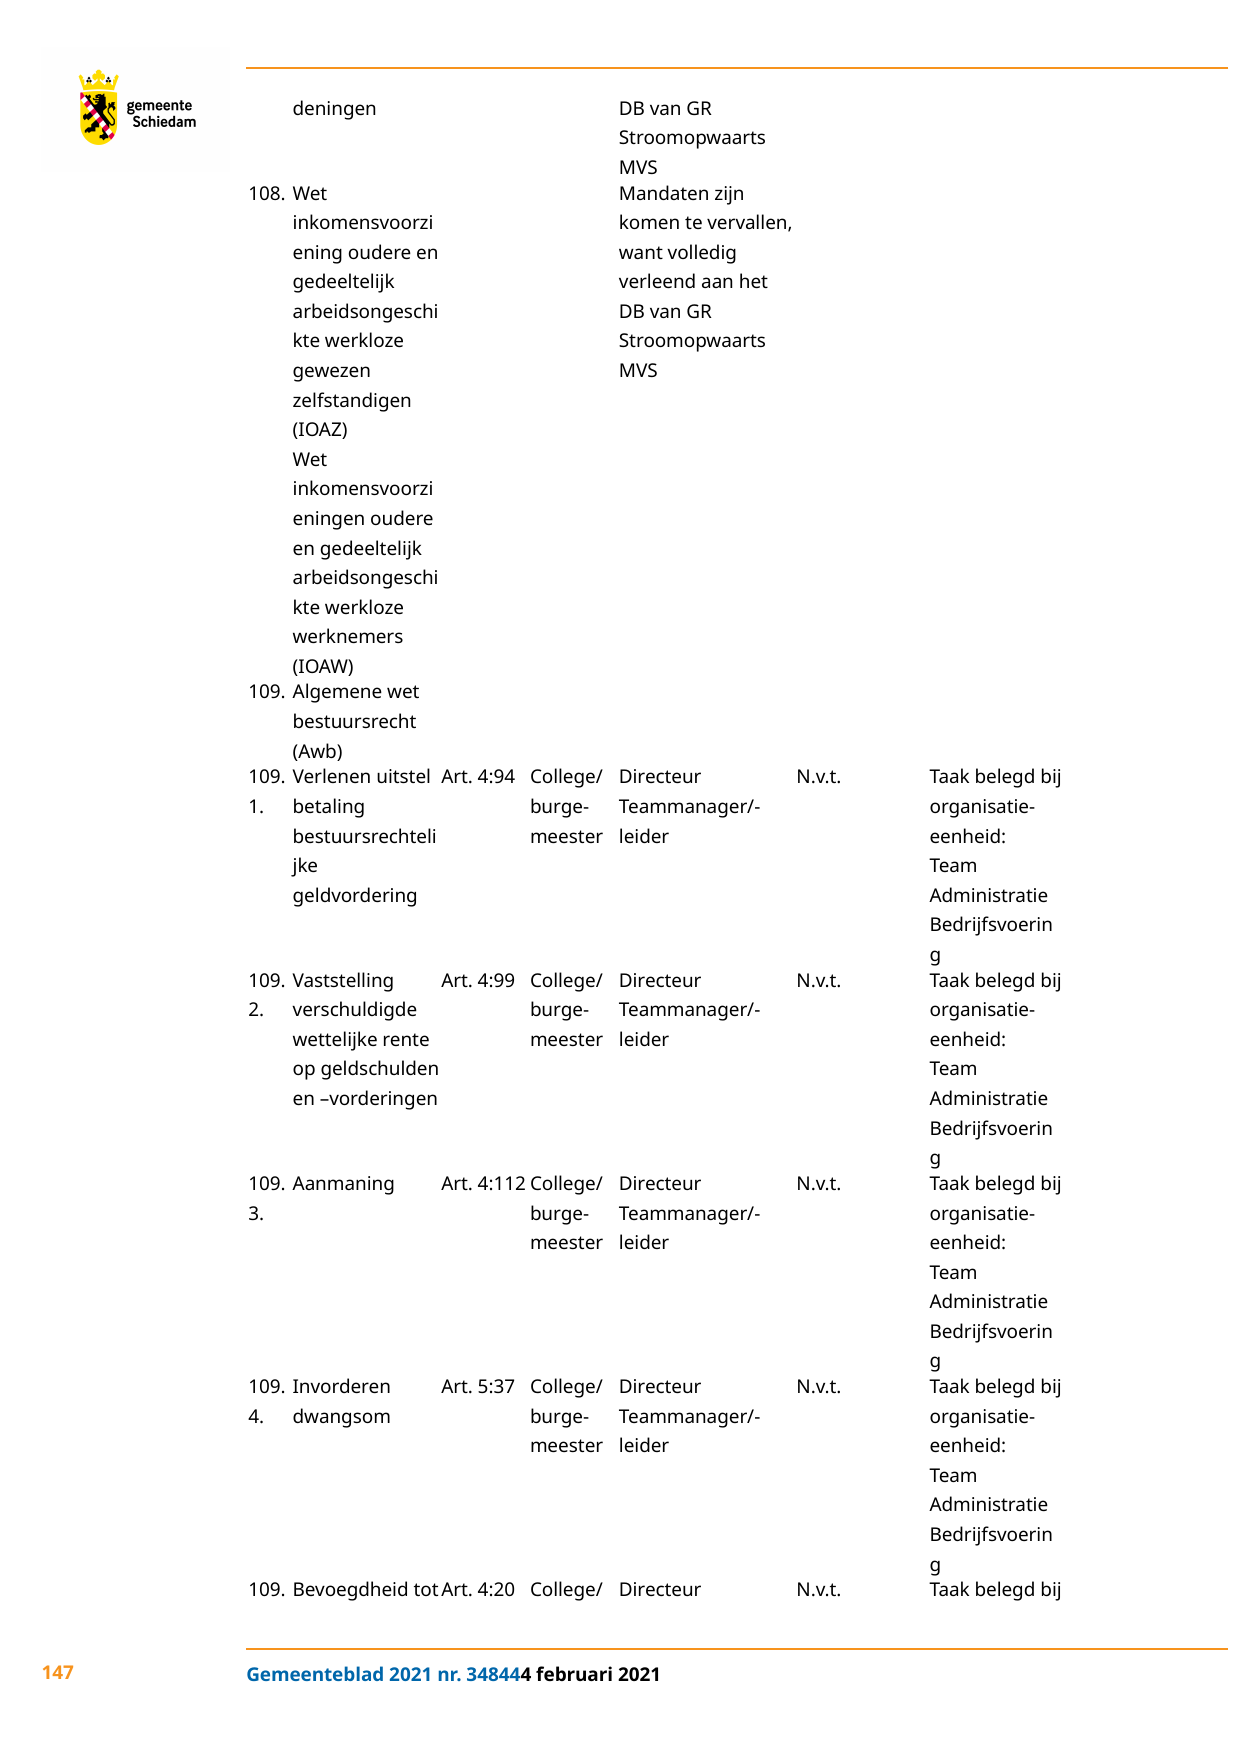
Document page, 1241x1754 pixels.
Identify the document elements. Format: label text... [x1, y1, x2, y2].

table_cell Directeur [619, 1577, 796, 1602]
table_cell Invorderen dwangsom [293, 1373, 441, 1577]
table_cell 109.4. [248, 1373, 292, 1577]
table_cell Directeur Teammanager/-leider [619, 967, 796, 1170]
table_cell [929, 95, 1063, 180]
table_cell Art. 4:99 [441, 967, 530, 1170]
table_cell N.v.t. [796, 1170, 929, 1373]
picture [41, 47, 231, 172]
table_cell 109.2. [248, 967, 292, 1170]
table_cell [441, 180, 530, 679]
table_cell Taak belegd bij [929, 1577, 1063, 1602]
table_cell [929, 180, 1063, 679]
table_cell [796, 679, 929, 764]
table_cell Algemene wet bestuursrecht (Awb) [293, 679, 441, 764]
table_cell Directeur Teammanager/-leider [619, 1170, 796, 1373]
table_cell Vaststelling verschuldigde wettelijke rente op geldschulden en –vorderingen [293, 967, 441, 1170]
table_cell Taak belegd bij organisatie-eenheid: Team Administratie Bedrijfsvoering [929, 764, 1063, 967]
table_cell Directeur Teammanager/-leider [619, 764, 796, 967]
table_cell Art. 4:94 [441, 764, 530, 967]
table_cell College/ burge-meester [530, 764, 619, 967]
table_cell Art. 4:112 [441, 1170, 530, 1373]
table_cell [929, 679, 1063, 764]
table_cell [530, 180, 619, 679]
table_cell 109. [248, 679, 292, 764]
table_cell N.v.t. [796, 967, 929, 1170]
table_cell [796, 95, 929, 180]
table_cell Taak belegd bij organisatie-eenheid: Team Administratie Bedrijfsvoering [929, 1170, 1063, 1373]
table_cell N.v.t. [796, 1577, 929, 1602]
table_cell Wet inkomensvoorziening oudere en gedeeltelijk arbeidsongeschikte werkloze gewezen zelfstandigen (IOAZ) Wet inkomensvoorzieningen oudere en gedeeltelijk arbeidsongeschikte werkloze werknemers (IOAW) [293, 180, 441, 679]
table_cell College/ burge-meester [530, 967, 619, 1170]
table_cell Bevoegdheid tot [293, 1577, 441, 1602]
table_cell N.v.t. [796, 764, 929, 967]
table_cell [441, 95, 530, 180]
table_cell N.v.t. [796, 1373, 929, 1577]
table_cell deningen [293, 95, 441, 180]
table_cell Art. 5:37 [441, 1373, 530, 1577]
table_cell College/ burge-meester [530, 1373, 619, 1577]
table_cell DB van GR Stroomopwaarts MVS [619, 95, 796, 180]
table_cell Art. 4:20 [441, 1577, 530, 1602]
table_cell [248, 95, 292, 180]
table_cell College/ [530, 1577, 619, 1602]
table_cell Taak belegd bij organisatie-eenheid: Team Administratie Bedrijfsvoering [929, 967, 1063, 1170]
table_cell [796, 180, 929, 679]
table_cell 109. [248, 1577, 292, 1602]
table_cell Directeur Teammanager/-leider [619, 1373, 796, 1577]
table_cell Mandaten zijn komen te vervallen, want volledig verleend aan het DB van GR Stroomopwaarts MVS [619, 180, 796, 679]
table_cell 108. [248, 180, 292, 679]
table_cell [441, 679, 530, 764]
table_cell [619, 679, 796, 764]
table_cell [530, 679, 619, 764]
table_cell 109.1. [248, 764, 292, 967]
table_cell [530, 95, 619, 180]
table_cell Verlenen uitstel betaling bestuursrechtelijke geldvordering [293, 764, 441, 967]
table_cell Taak belegd bij organisatie-eenheid: Team Administratie Bedrijfsvoering [929, 1373, 1063, 1577]
table_cell College/ burge-meester [530, 1170, 619, 1373]
table_cell 109.3. [248, 1170, 292, 1373]
table_cell Aanmaning [293, 1170, 441, 1373]
